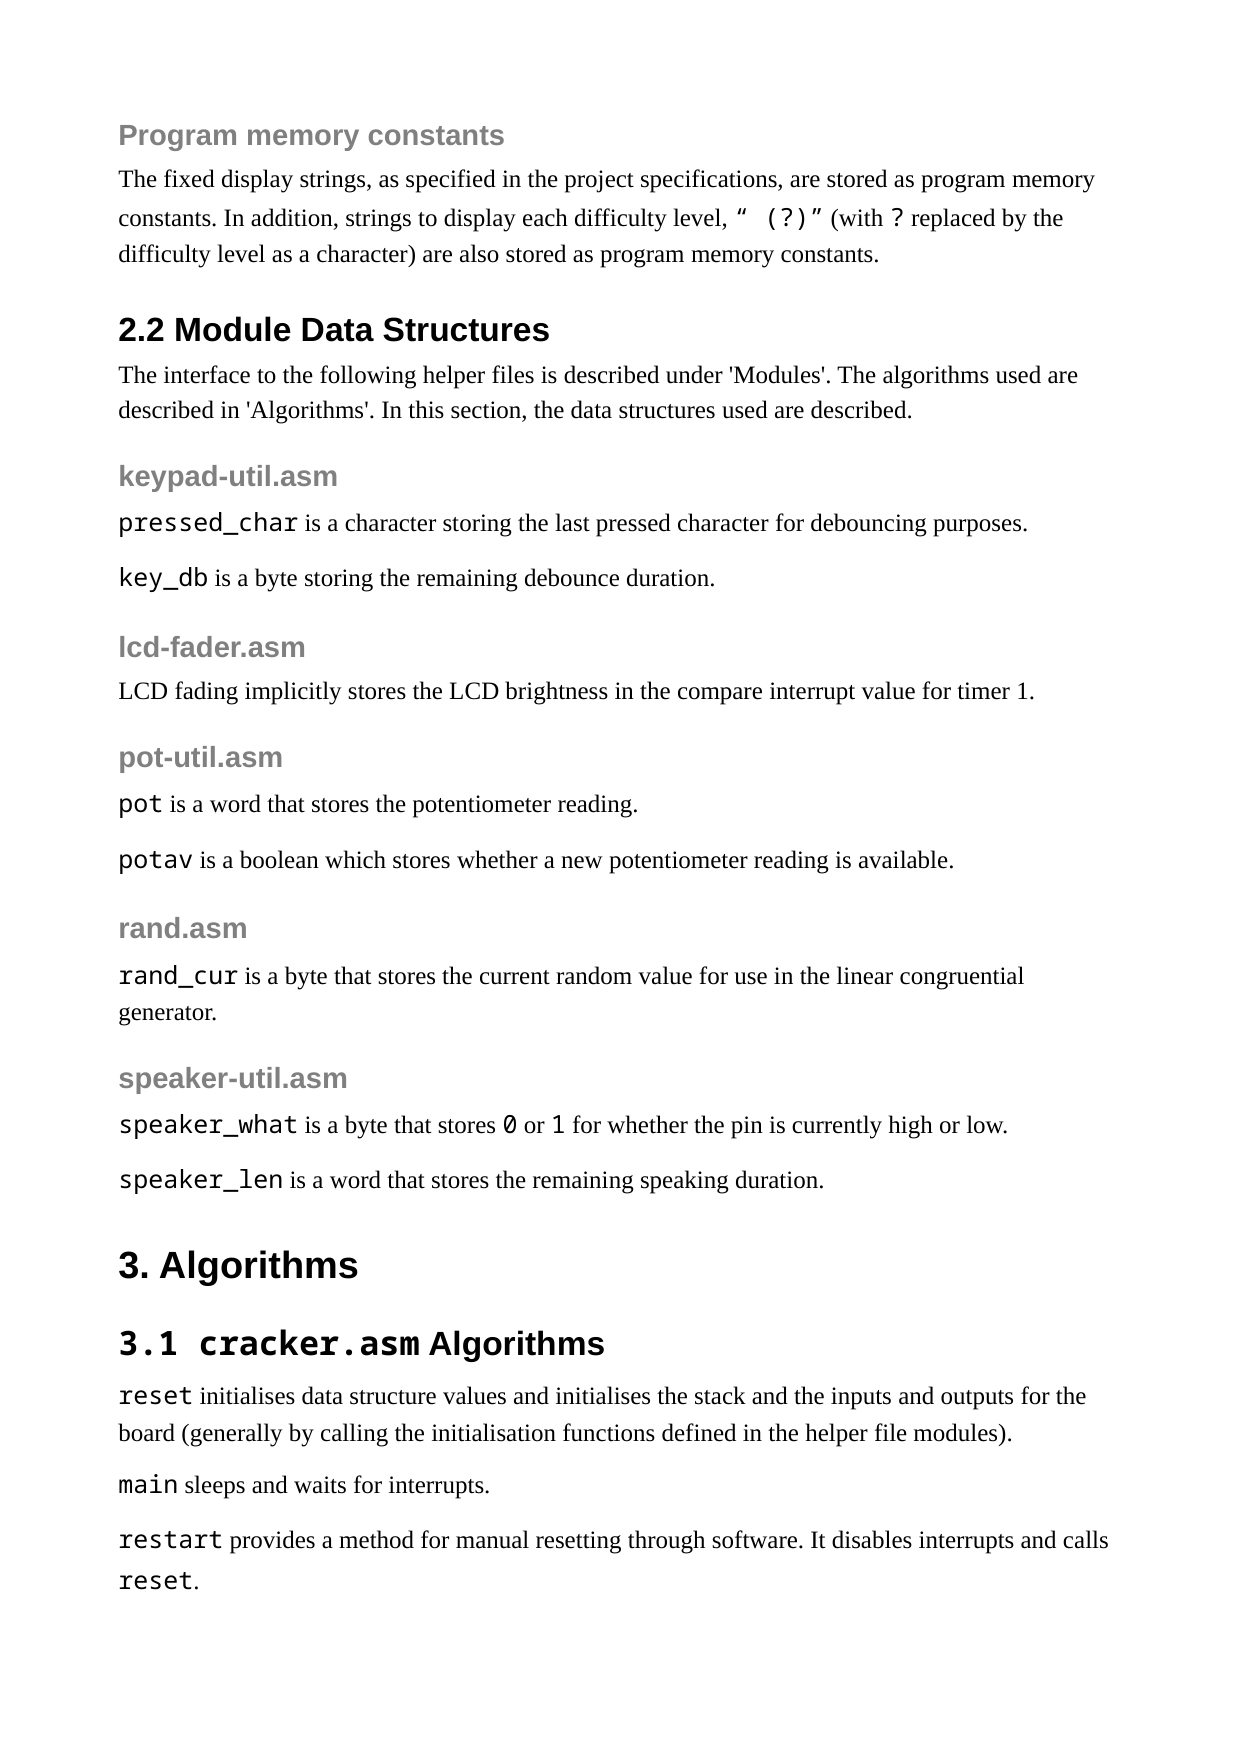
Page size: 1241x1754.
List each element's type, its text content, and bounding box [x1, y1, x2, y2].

subtitle 2.2 Module Data Structures [118, 309, 1122, 348]
text key_db is a byte storing the remaining debounce duration. [118, 560, 1122, 594]
text The interface to the following helper files is described under 'Modules'. The algorithms used are described in 'Algorithms'. In this section, the data structures used are described. [118, 361, 1122, 424]
subtitle rand.asm [118, 911, 1122, 945]
text reset initialises data structure values and initialises the stack and the inputs and outputs for the board (generally by calling the initialisation functions defined in the helper file modules). [118, 1378, 1122, 1446]
text main sleeps and waits for interrupts. [118, 1467, 1122, 1501]
text rand_cur is a byte that stores the current random value for use in the linear congruential generator. [118, 957, 1122, 1026]
subtitle lcd-fader.asm [118, 630, 1122, 664]
subtitle speaker-util.asm [118, 1061, 1122, 1094]
subtitle keypad-util.asm [118, 459, 1122, 492]
subtitle 3. Algorithms [118, 1243, 1122, 1286]
text potav is a boolean which stores whether a new potentiometer reading is available. [118, 841, 1122, 875]
subtitle Program memory constants [118, 118, 1122, 152]
subtitle pot-util.asm [118, 740, 1122, 773]
subtitle 3.1 cracker.asm Algorithms [118, 1319, 1122, 1365]
text pressed_char is a character storing the last pressed character for debouncing purposes. [118, 505, 1122, 539]
text The fixed display strings, as specified in the project specifications, are stored as program memory constants. In addition, strings to display each difficulty level, “ (?)” (with ? replaced by the difficulty level as a character) are also stored as program memory constants. [118, 164, 1122, 268]
text restart provides a method for manual resetting through software. It disables interrupts and calls reset. [118, 1522, 1122, 1597]
text LCD fading implicitly stores the LCD brightness in the compare interrupt value for timer 1. [118, 676, 1122, 705]
text speaker_len is a word that stores the remaining speaking duration. [118, 1162, 1122, 1196]
text speaker_what is a byte that stores 0 or 1 for whether the pin is currently high or low. [118, 1107, 1122, 1141]
text pot is a word that stores the potentiometer reading. [118, 786, 1122, 820]
